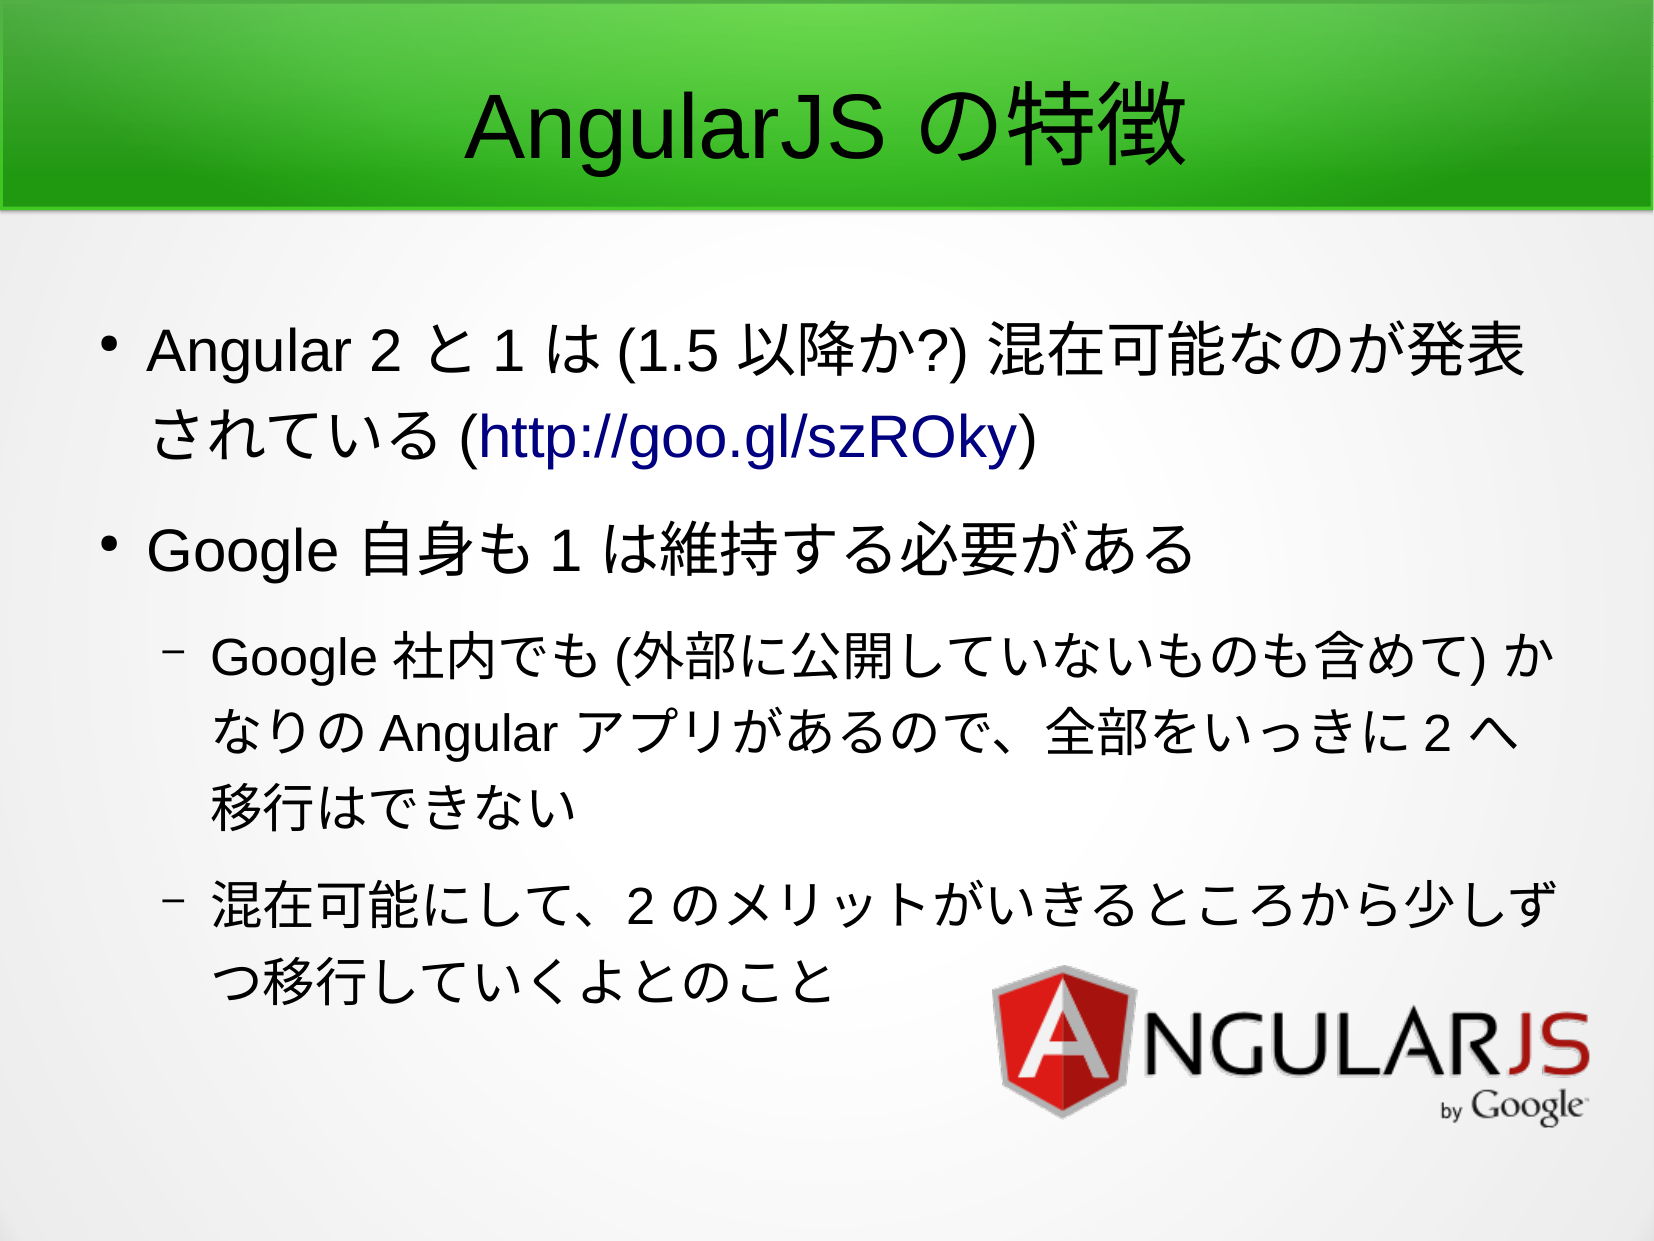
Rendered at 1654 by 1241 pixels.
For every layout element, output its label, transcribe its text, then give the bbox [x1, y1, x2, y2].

picture [992, 965, 1591, 1134]
list Angular 2 と 1 は (1.5 以降か?) 混在可能なのが発表されている (http://goo.gl/szROky) Google 自身も 1 は維持する必要がある Google 社内でも (外部に公開していないものも含めて) かなりの Angular アプリがあるので、全部をいっきに 2 へ移行はできない 混在可能にして、2 のメリットがいきるところから少しずつ移行していくよとのこと [82, 299, 1571, 1019]
title AngularJS の特徴 [82, 47, 1571, 189]
